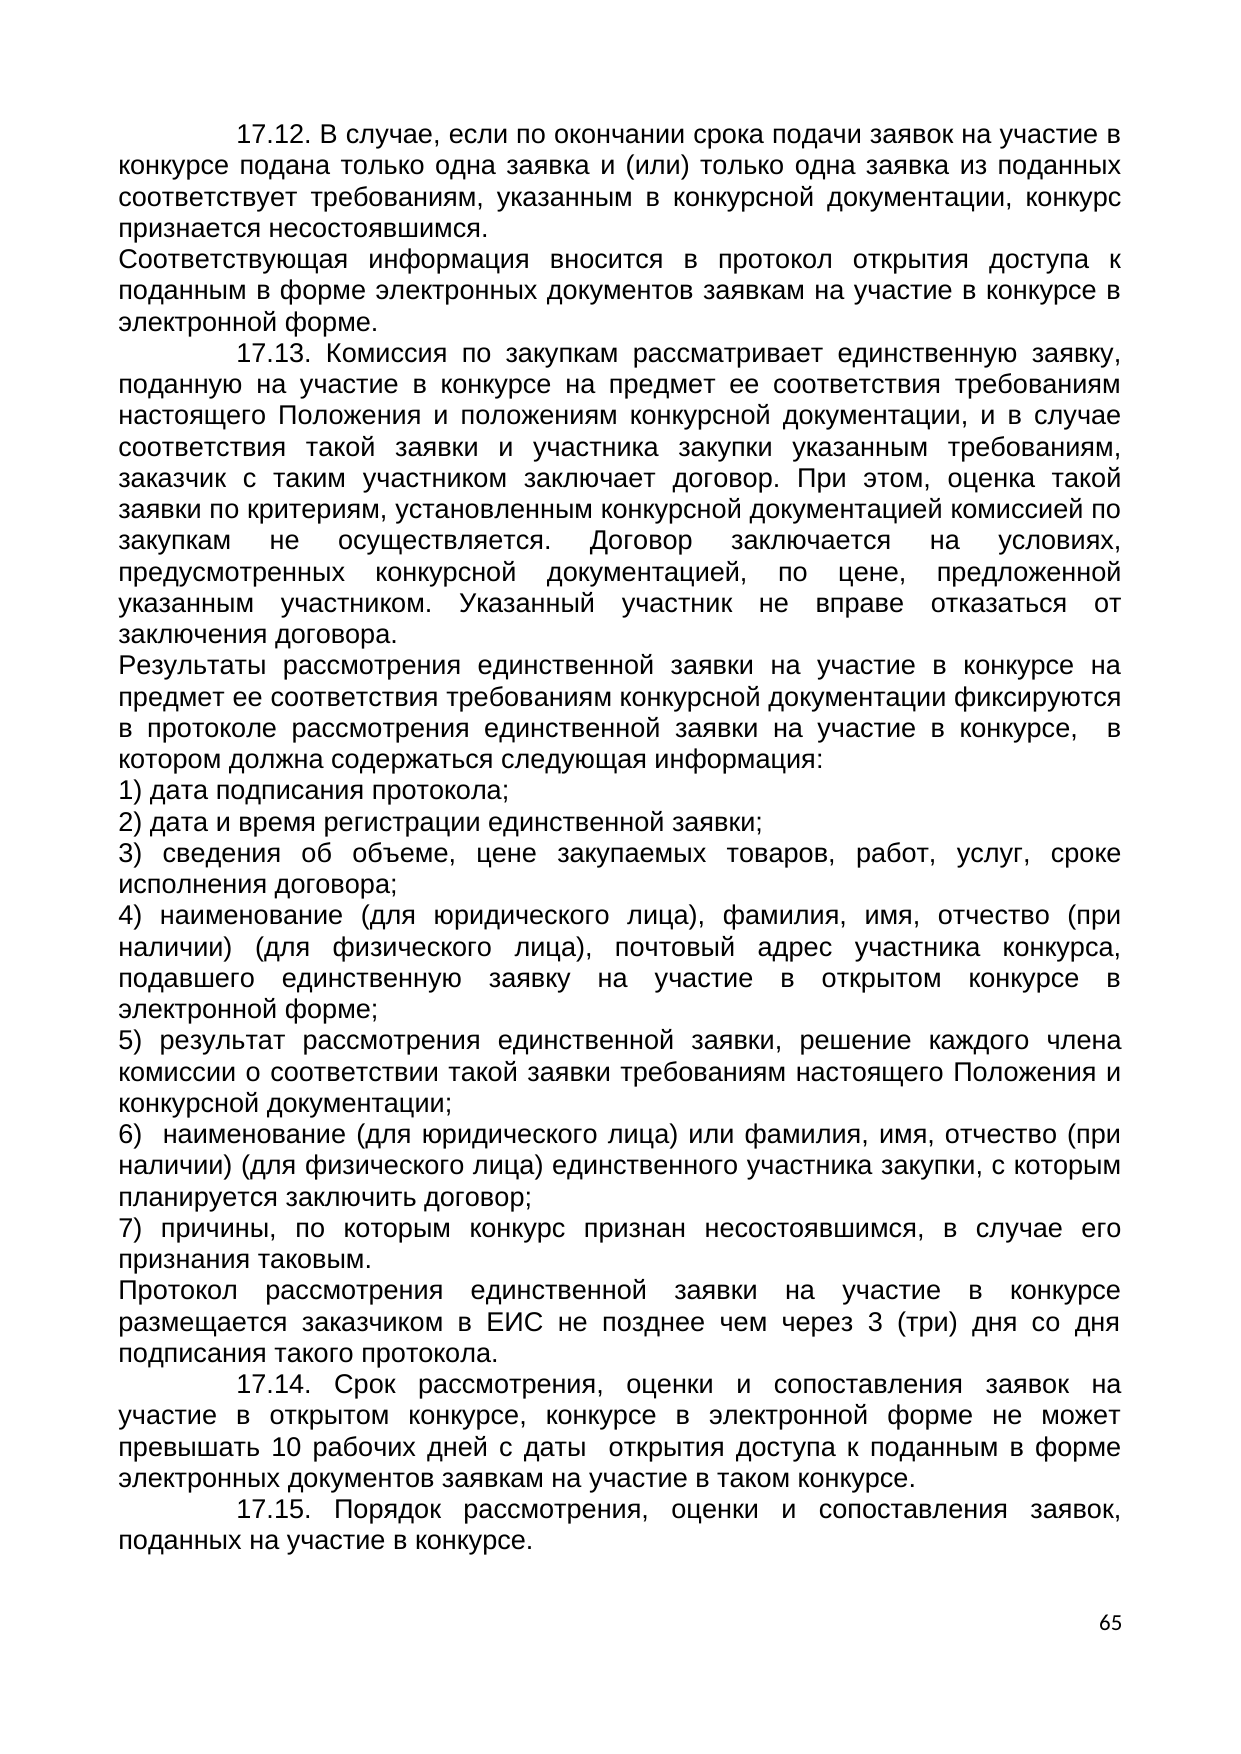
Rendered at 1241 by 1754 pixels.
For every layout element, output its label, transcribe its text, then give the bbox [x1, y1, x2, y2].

text 17.12. В случае, если по окончании срока подачи заявок на участие в конкурсе подана только одна заявка и (или) только одна заявка из поданных соответствует требованиям, указанным в конкурсной документации, конкурс признается несостоявшимся. [118, 118, 1122, 243]
text Соответствующая информация вносится в протокол открытия доступа к поданным в форме электронных документов заявкам на участие в конкурсе в электронной форме. [118, 243, 1122, 337]
text 1) дата подписания протокола; [118, 774, 1122, 806]
text 17.13. Комиссия по закупкам рассматривает единственную заявку, поданную на участие в конкурсе на предмет ее соответствия требованиям настоящего Положения и положениям конкурсной документации, и в случае соответствия такой заявки и участника закупки указанным требованиям, заказчик с таким участником заключает договор. При этом, оценка такой заявки по критериям, установленным конкурсной документацией комиссией по закупкам не осуществляется. Договор заключается на условиях, предусмотренных конкурсной документацией, по цене, предложенной указанным участником. Указанный участник не вправе отказаться от заключения договора. [118, 337, 1122, 649]
text 17.15. Порядок рассмотрения, оценки и сопоставления заявок, поданных на участие в конкурсе. [118, 1493, 1122, 1556]
text 5) результат рассмотрения единственной заявки, решение каждого члена комиссии о соответствии такой заявки требованиям настоящего Положения и конкурсной документации; [118, 1024, 1122, 1118]
text 2) дата и время регистрации единственной заявки; [118, 806, 1122, 837]
text 17.14. Срок рассмотрения, оценки и сопоставления заявок на участие в открытом конкурсе, конкурсе в электронной форме не может превышать 10 рабочих дней с даты открытия доступа к поданным в форме электронных документов заявкам на участие в таком конкурсе. [118, 1368, 1122, 1493]
text 3) сведения об объеме, цене закупаемых товаров, работ, услуг, сроке исполнения договора; [118, 837, 1122, 899]
text 6) наименование (для юридического лица) или фамилия, имя, отчество (при наличии) (для физического лица) единственного участника закупки, с которым планируется заключить договор; [118, 1118, 1122, 1212]
text 4) наименование (для юридического лица), фамилия, имя, отчество (при наличии) (для физического лица), почтовый адрес участника конкурса, подавшего единственную заявку на участие в открытом конкурсе в электронной форме; [118, 899, 1122, 1024]
text 7) причины, по которым конкурс признан несостоявшимся, в случае его признания таковым. [118, 1212, 1122, 1274]
text Протокол рассмотрения единственной заявки на участие в конкурсе размещается заказчиком в ЕИС не позднее чем через 3 (три) дня со дня подписания такого протокола. [118, 1274, 1122, 1368]
text Результаты рассмотрения единственной заявки на участие в конкурсе на предмет ее соответствия требованиям конкурсной документации фиксируются в протоколе рассмотрения единственной заявки на участие в конкурсе, в котором должна содержаться следующая информация: [118, 649, 1122, 774]
